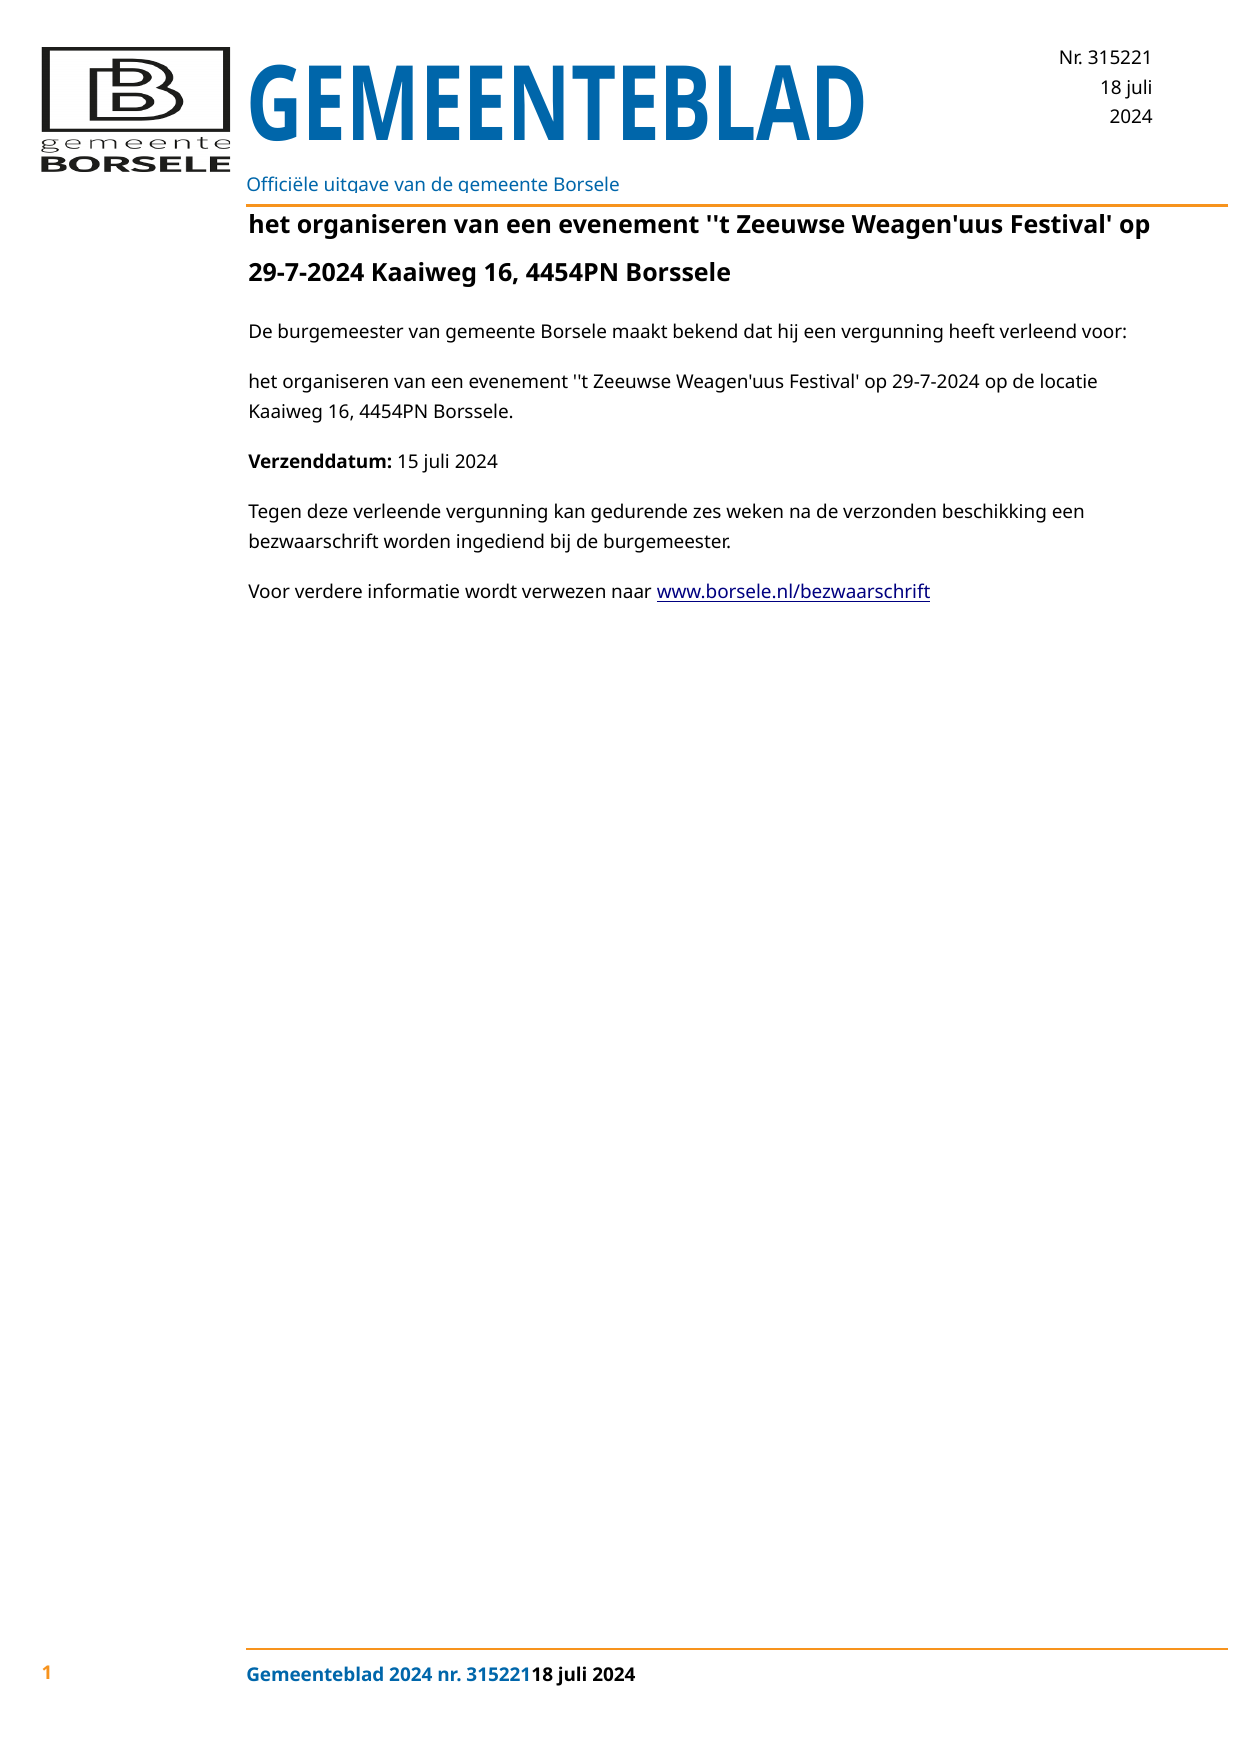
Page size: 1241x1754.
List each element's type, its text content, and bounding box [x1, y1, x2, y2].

text Verzenddatum: 15 juli 2024 [248, 448, 1152, 474]
picture [41, 47, 231, 172]
text het organiseren van een evenement ''t Zeeuwse Weagen'uus Festival' op 29-7-2024 Kaaiweg 16, 4454PN Borssele [248, 207, 1152, 288]
text het organiseren van een evenement ''t Zeeuwse Weagen'uus Festival' op 29-7-2024 op de locatie Kaaiweg 16, 4454PN Borssele. [248, 368, 1152, 424]
text Tegen deze verleende vergunning kan gedurende zes weken na de verzonden beschikking een bezwaarschrift worden ingediend bij de burgemeester. [248, 499, 1152, 554]
text De burgemeester van gemeente Borsele maakt bekend dat hij een vergunning heeft verleend voor: [248, 318, 1152, 344]
text Voor verdere informatie wordt verwezen naar www.borsele.nl/bezwaarschrift [248, 579, 1152, 604]
